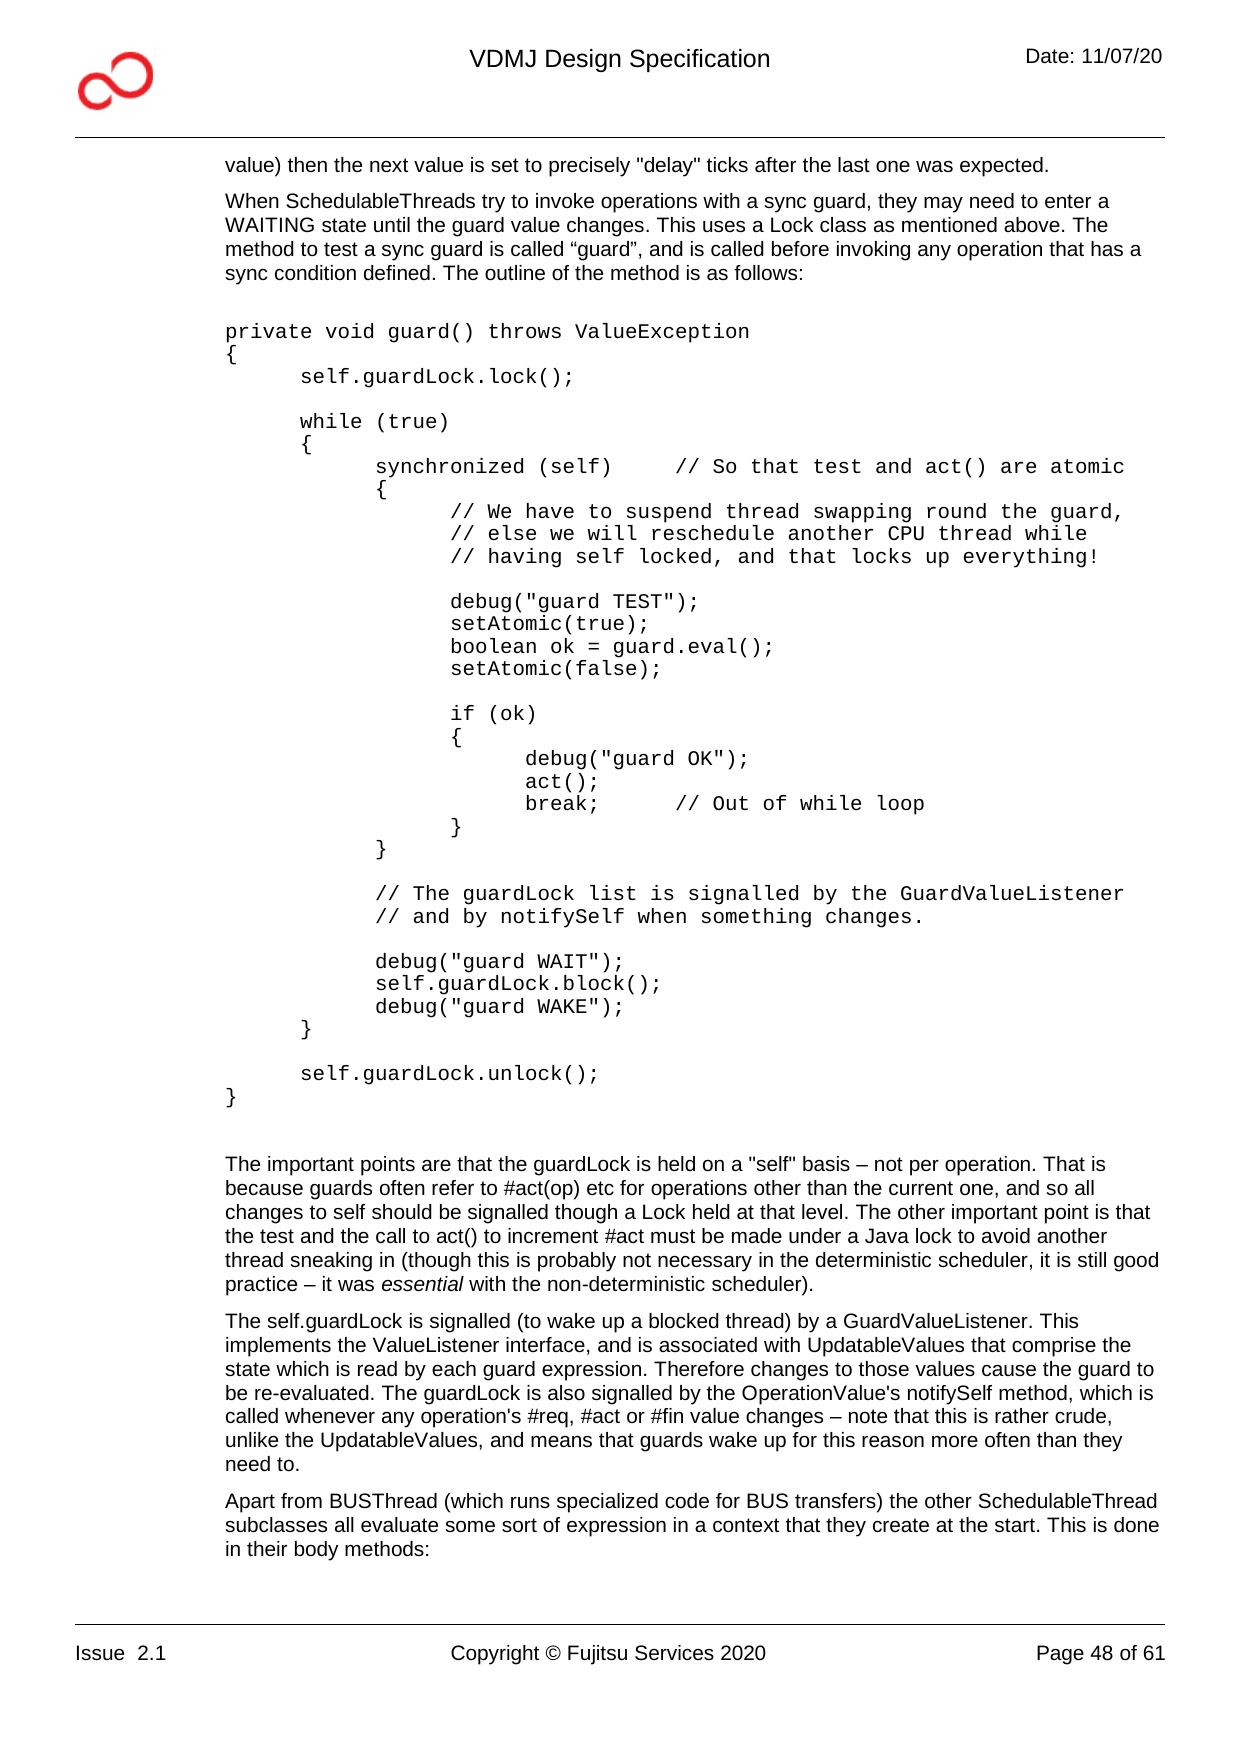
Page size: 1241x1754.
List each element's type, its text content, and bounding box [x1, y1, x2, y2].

text self.guardLock.block(); [225, 973, 1165, 995]
text setAtomic(true); [225, 613, 1165, 635]
text } [225, 838, 1165, 860]
text } [225, 1085, 1165, 1108]
text break; // Out of while loop [225, 793, 1165, 815]
text When SchedulableThreads try to invoke operations with a sync guard, they may need to enter a WAITING state until the guard value changes. This uses a Lock class as mentioned above. The method to test a sync guard is called “guard”, and is called before invoking any operation that has a sync condition defined. The outline of the method is as follows: [225, 189, 1165, 285]
text if (ok) [225, 703, 1165, 725]
text } [225, 815, 1165, 838]
text private void guard() throws ValueException [225, 320, 1165, 343]
text The self.guardLock is signalled (to wake up a blocked thread) by a GuardValueListener. This implements the ValueListener interface, and is associated with UpdatableValues that comprise the state which is read by each guard expression. Therefore changes to those values cause the guard to be re-evaluated. The guardLock is also signalled by the OperationValue's notifySelf method, which is called whenever any operation's #req, #act or #fin value changes – note that this is rather crude, unlike the UpdatableValues, and means that guards wake up for this reason more often than they need to. [225, 1309, 1165, 1477]
text self.guardLock.lock(); [225, 365, 1165, 388]
text debug("guard WAKE"); [225, 995, 1165, 1018]
text while (true) [225, 410, 1165, 433]
text boolean ok = guard.eval(); [225, 635, 1165, 658]
text { [225, 478, 1165, 500]
text // and by notifySelf when something changes. [225, 905, 1165, 928]
text // We have to suspend thread swapping round the guard, [225, 500, 1165, 523]
text act(); [225, 770, 1165, 793]
text synchronized (self) // So that test and act() are atomic [225, 455, 1165, 478]
text value) then the next value is set to precisely "delay" ticks after the last one was expected. [225, 153, 1165, 177]
text self.guardLock.unlock(); [225, 1063, 1165, 1085]
text // The guardLock list is signalled by the GuardValueListener [225, 883, 1165, 905]
text // having self locked, and that locks up everything! [225, 545, 1165, 568]
text debug("guard TEST"); [225, 590, 1165, 613]
text setAtomic(false); [225, 658, 1165, 680]
text debug("guard OK"); [225, 748, 1165, 770]
text { [225, 433, 1165, 455]
text // else we will reschedule another CPU thread while [225, 523, 1165, 545]
text { [225, 725, 1165, 748]
picture [78, 44, 153, 120]
text Apart from BUSThread (which runs specialized code for BUS transfers) the other SchedulableThread subclasses all evaluate some sort of expression in a context that they create at the start. This is done in their body methods: [225, 1489, 1165, 1561]
text } [225, 1018, 1165, 1040]
text debug("guard WAIT"); [225, 950, 1165, 973]
text The important points are that the guardLock is held on a "self" basis – not per operation. That is because guards often refer to #act(op) etc for operations other than the current one, and so all changes to self should be signalled though a Lock held at that level. The other important point is that the test and the call to act() to increment #act must be made under a Java lock to avoid another thread sneaking in (though this is probably not necessary in the deterministic scheduler, it is still good practice – it was essential with the non-deterministic scheduler). [225, 1153, 1165, 1296]
text { [225, 343, 1165, 365]
